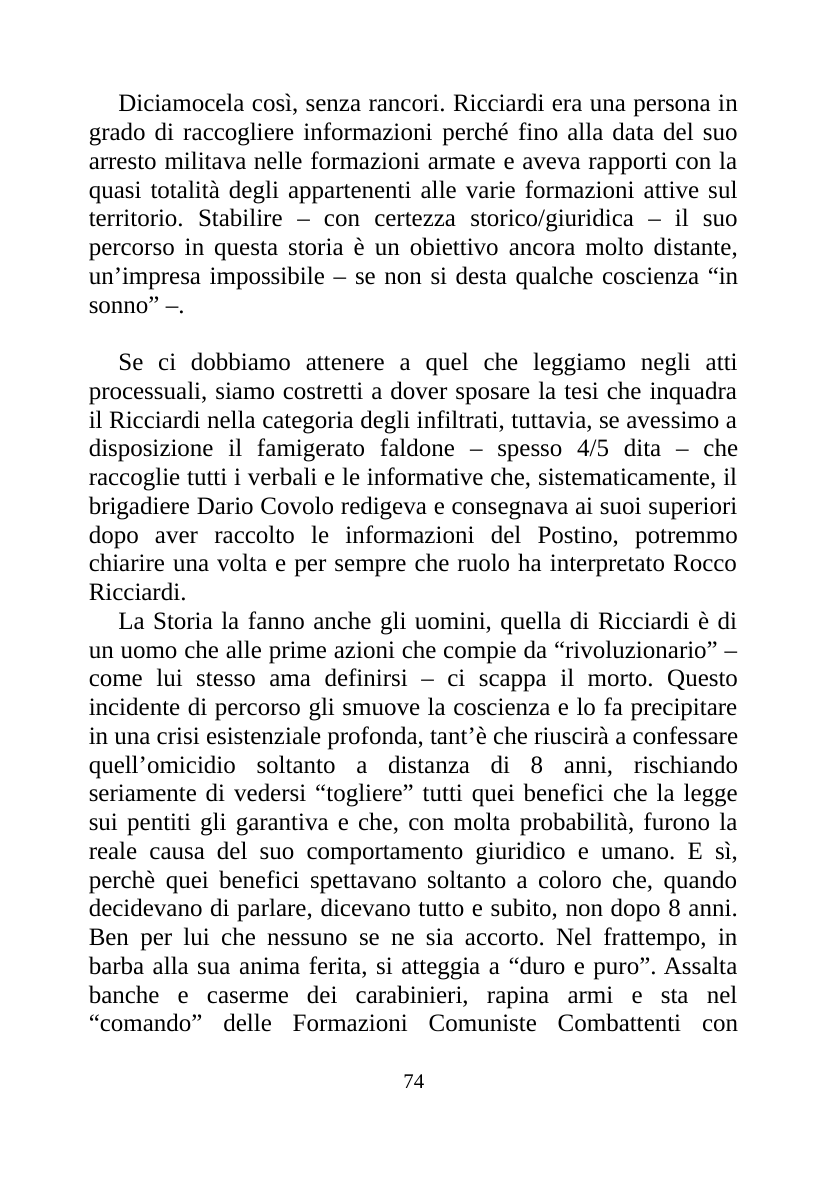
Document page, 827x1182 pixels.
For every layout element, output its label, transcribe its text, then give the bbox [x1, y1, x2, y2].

text Se ci dobbiamo attenere a quel che leggiamo negli atti processuali, siamo costretti a dover sposare la tesi che inquadra il Ricciardi nella categoria degli infiltrati, tuttavia, se avessimo a disposizione il famigerato faldone – spesso 4/5 dita – che raccoglie tutti i verbali e le informative che, sistematicamente, il brigadiere Dario Covolo redigeva e consegnava ai suoi superiori dopo aver raccolto le informazioni del Postino, potremmo chiarire una volta e per sempre che ruolo ha interpretato Rocco Ricciardi. [88, 347, 738, 606]
text La Storia la fanno anche gli uomini, quella di Ricciardi è di un uomo che alle prime azioni che compie da “rivoluzionario” – come lui stesso ama definirsi – ci scappa il morto. Questo incidente di percorso gli smuove la coscienza e lo fa precipitare in una crisi esistenziale profonda, tant’è che riuscirà a confessare quell’omicidio soltanto a distanza di 8 anni, rischiando seriamente di vedersi “togliere” tutti quei benefici che la legge sui pentiti gli garantiva e che, con molta probabilità, furono la reale causa del suo comportamento giuridico e umano. E sì, perchè quei benefici spettavano soltanto a coloro che, quando decidevano di parlare, dicevano tutto e subito, non dopo 8 anni. Ben per lui che nessuno se ne sia accorto. Nel frattempo, in barba alla sua anima ferita, si atteggia a “duro e puro”. Assalta banche e caserme dei carabinieri, rapina armi e sta nel “comando” delle Formazioni Comuniste Combattenti con [88, 606, 738, 1037]
